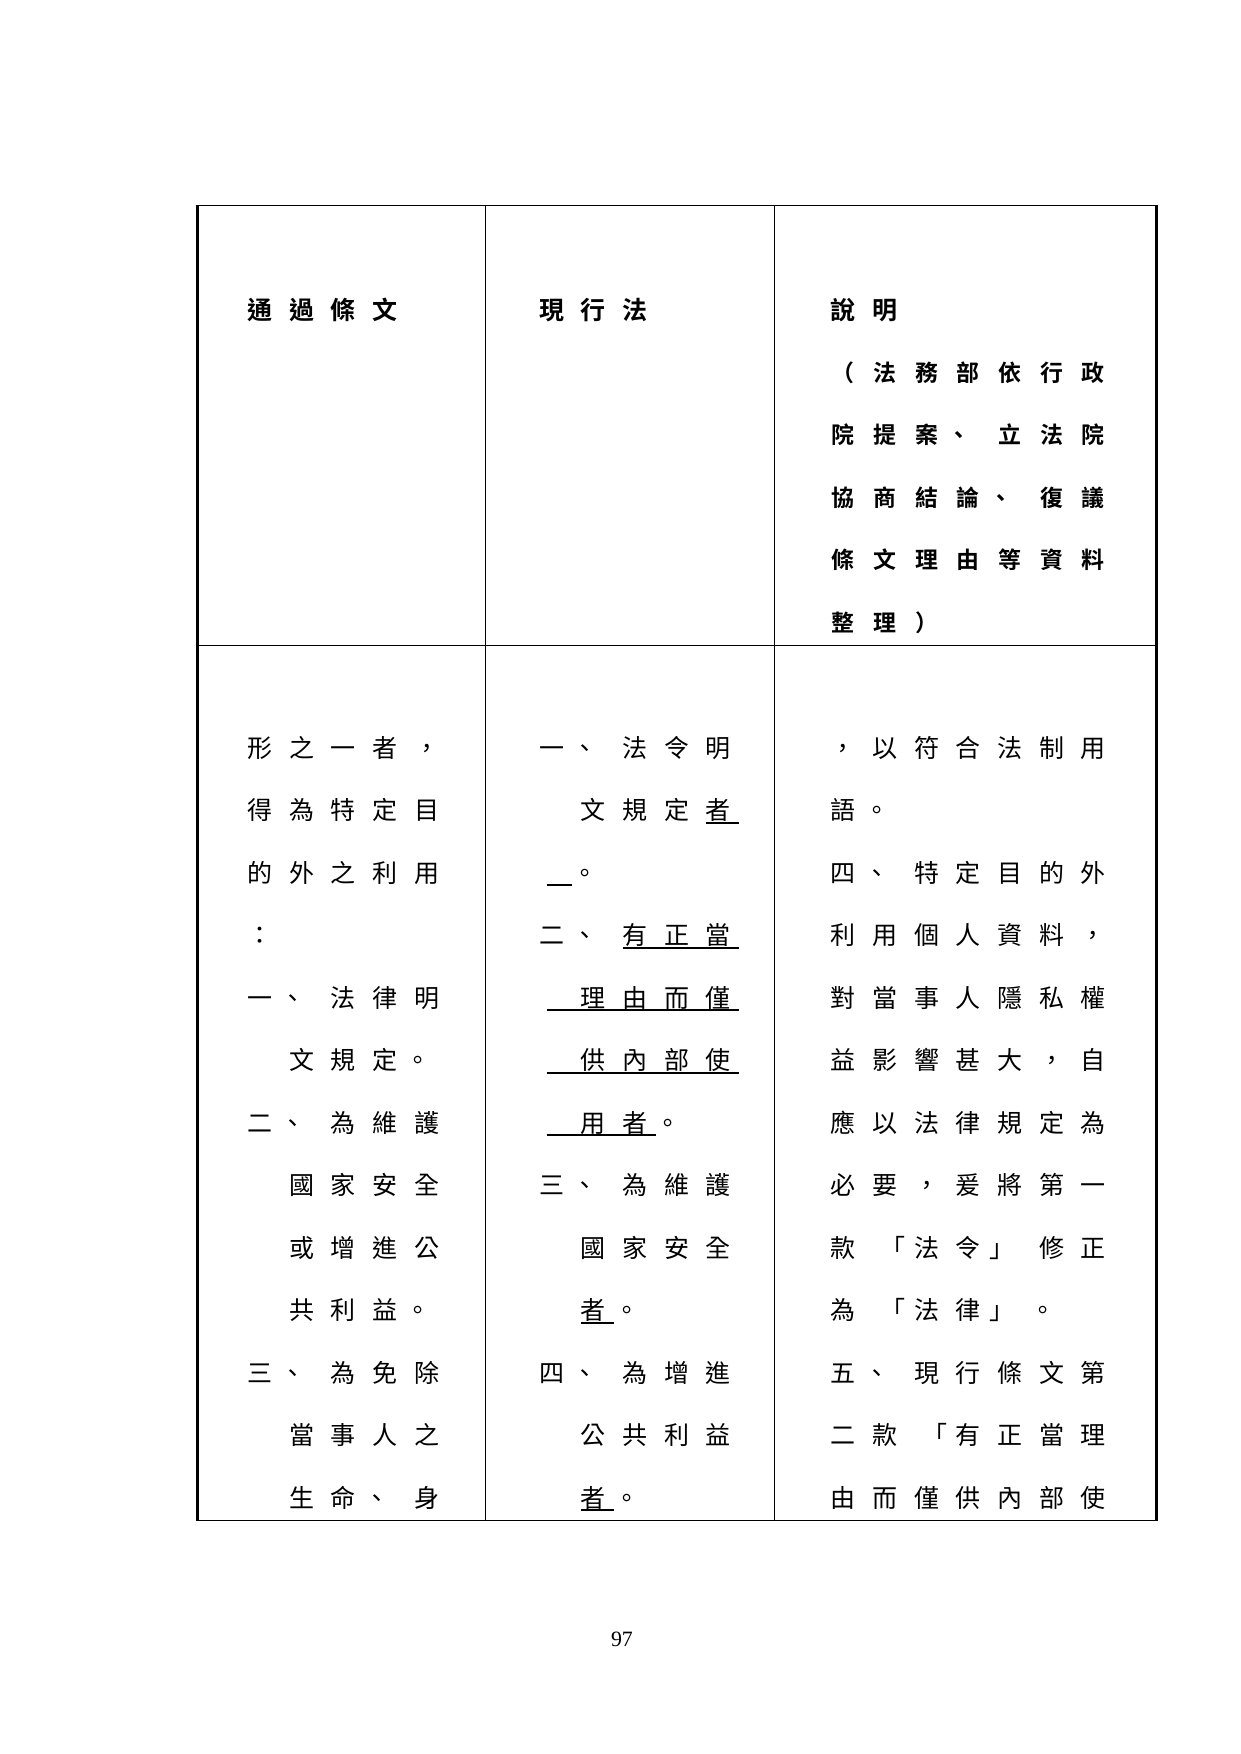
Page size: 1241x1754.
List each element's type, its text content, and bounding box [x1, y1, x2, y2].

table_header 說明 （法務部依行政院提案、立法院協商結論、復議條文理由等資料整理） [775, 206, 1155, 645]
table_cell 形之一者，得為特定目的外之利用： 一、法律明文規定。 二、為維護國家安全或增進公共利益。 三、為免除當事人之生命、身 [199, 646, 485, 1520]
table_header 現行法 [486, 206, 774, 645]
table_cell ，以符合法制用語。 四、特定目的外利用個人資料，對當事人隱私權益影響甚大，自應以法律規定為必要，爰將第一款「法令」修正為「法律」。 五、現行條文第二款「有正當理由而僅供內部使 [775, 646, 1155, 1520]
table_header 通過條文 [199, 206, 485, 645]
table_cell 一、法令明文規定者。 二、有正當理由而僅供內部使用者。 三、為維護國家安全者。 四、為增進公共利益者。 [486, 646, 774, 1520]
